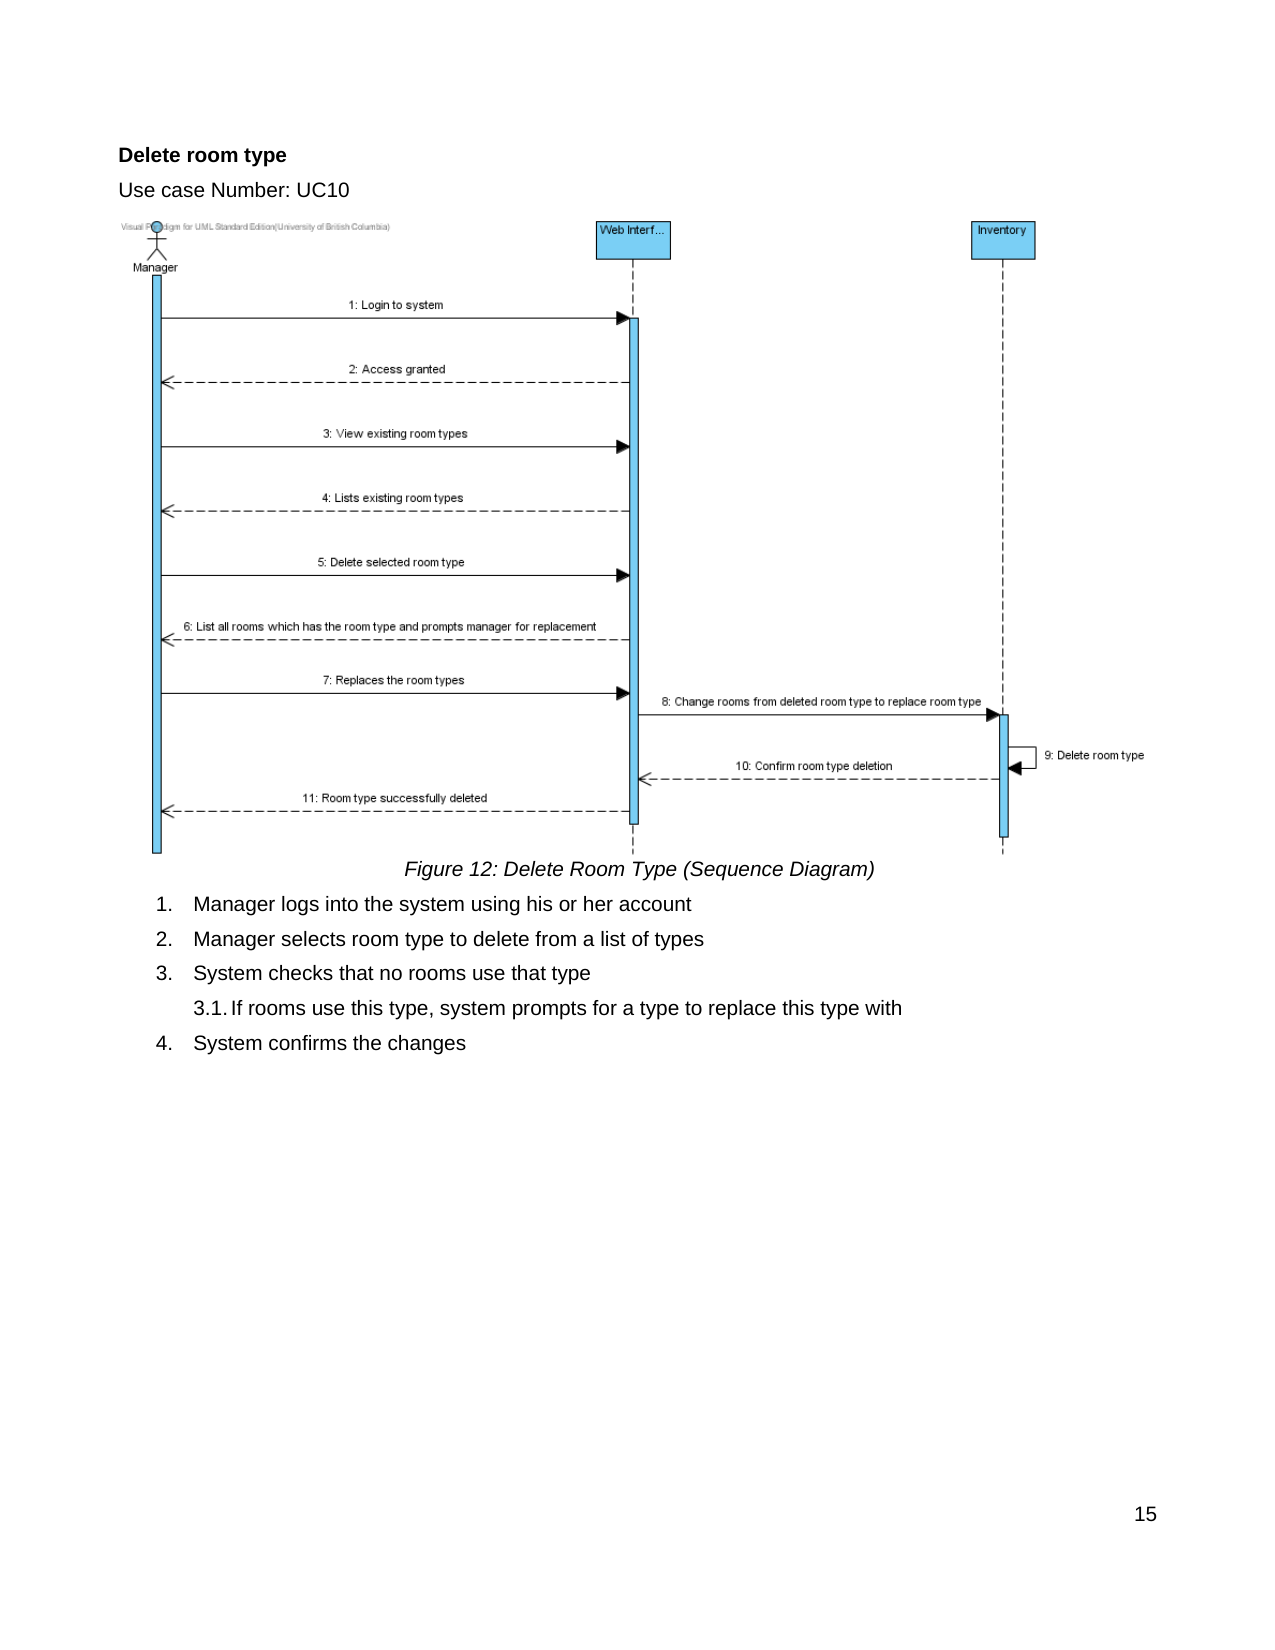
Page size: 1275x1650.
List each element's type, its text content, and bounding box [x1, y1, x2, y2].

list Manager logs into the system using his or her account [156, 881, 1157, 916]
list System checks that no rooms use that type [156, 962, 1157, 985]
text Figure 12: Delete Room Type (Sequence Diagram) [121, 858, 1160, 881]
picture [121, 219, 1161, 858]
text [121, 207, 1160, 219]
text Use case Number: UC10 [118, 179, 1157, 202]
list Manager selects room type to delete from a list of types [156, 927, 1157, 950]
subtitle Delete room type [118, 143, 1157, 166]
list System confirms the changes [156, 1032, 1157, 1055]
list If rooms use this type, system prompts for a type to replace this type with [193, 997, 1157, 1020]
